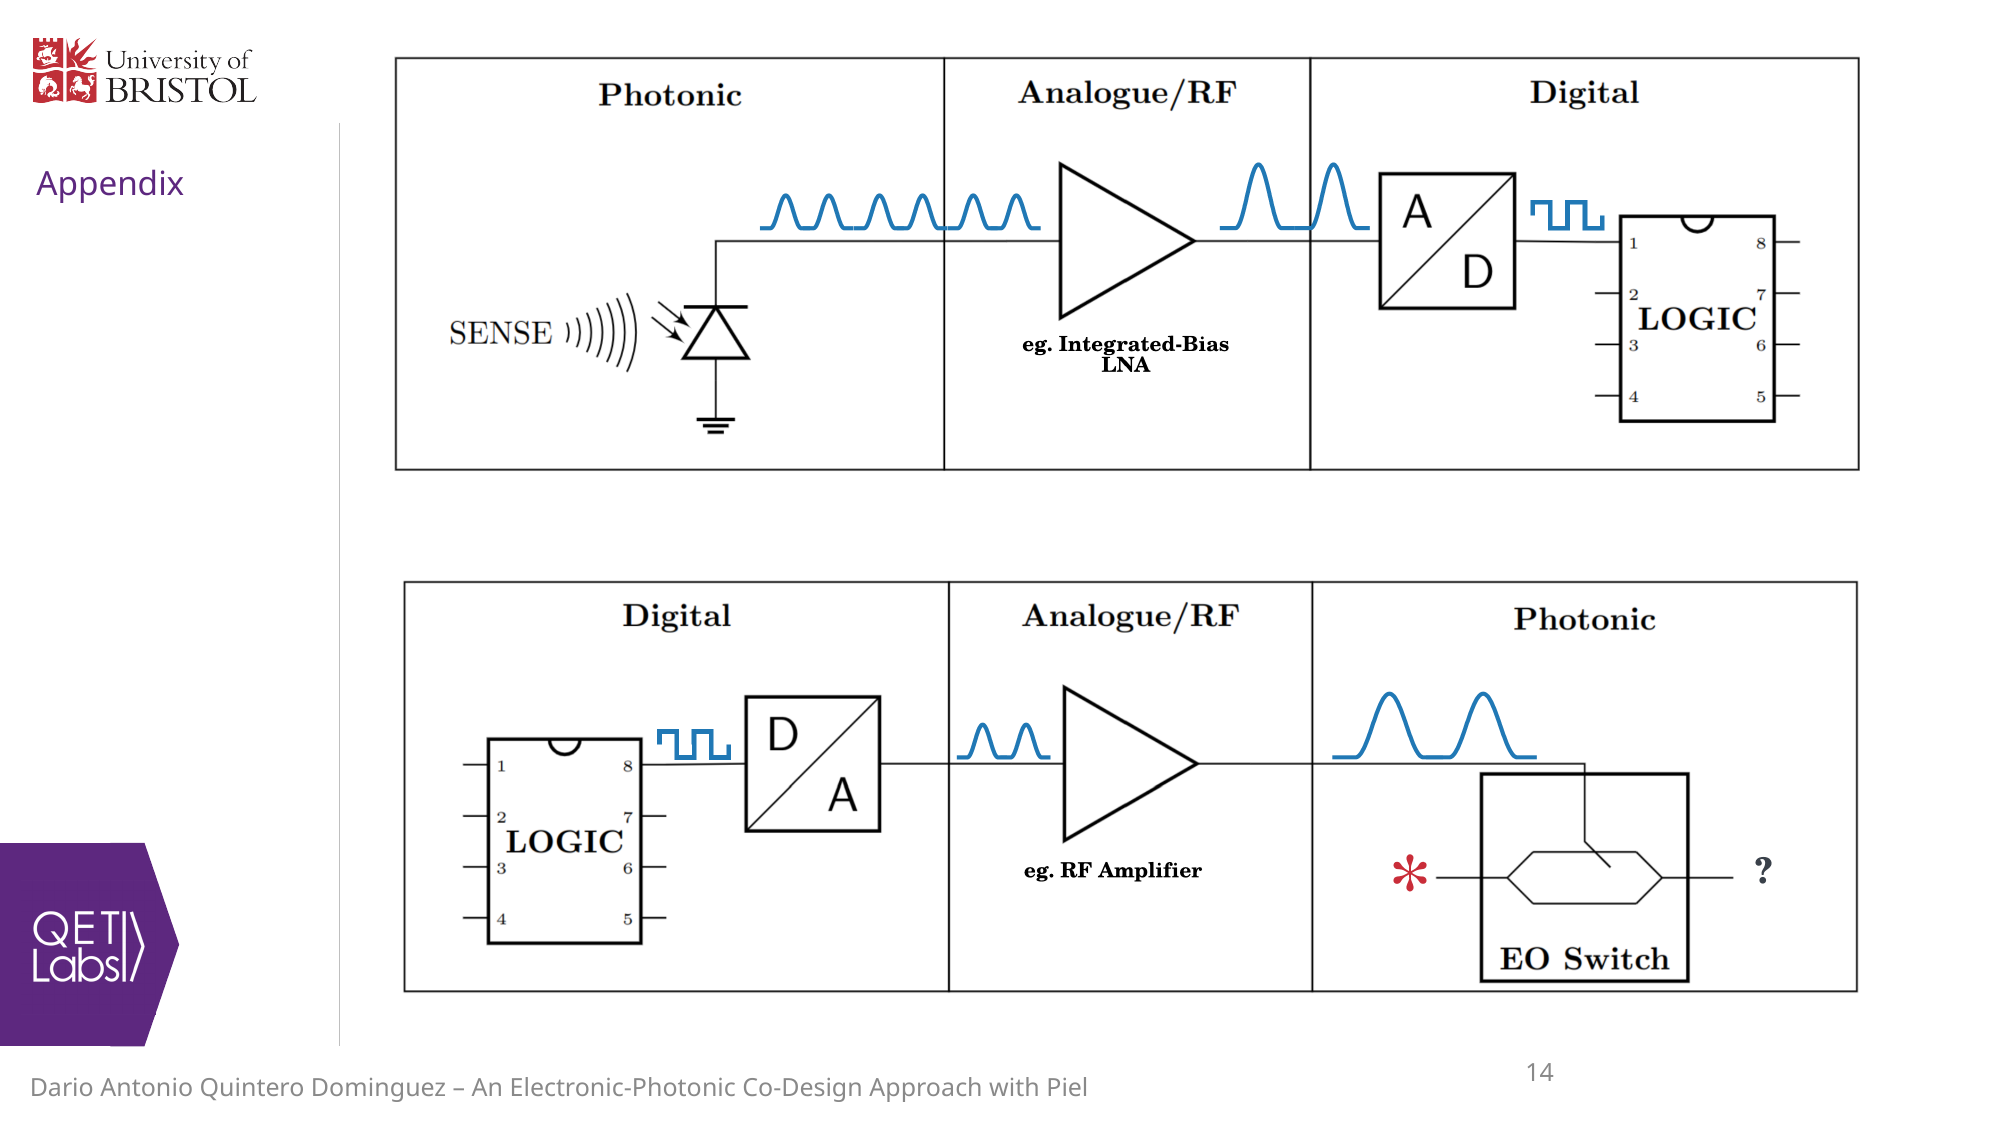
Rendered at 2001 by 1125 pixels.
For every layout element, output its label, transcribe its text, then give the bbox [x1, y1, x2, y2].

text_box [0, 842, 180, 1047]
picture [21, 880, 156, 1015]
footer Dario Antonio Quintero Dominguez – An Electronic-Photonic Co-Design Approach with Piel [14, 1056, 1463, 1117]
picture [375, 45, 1876, 488]
slide_number [1510, 1043, 1961, 1104]
picture [375, 562, 1876, 1010]
picture [33, 38, 257, 103]
text_box Appendix [21, 154, 340, 327]
